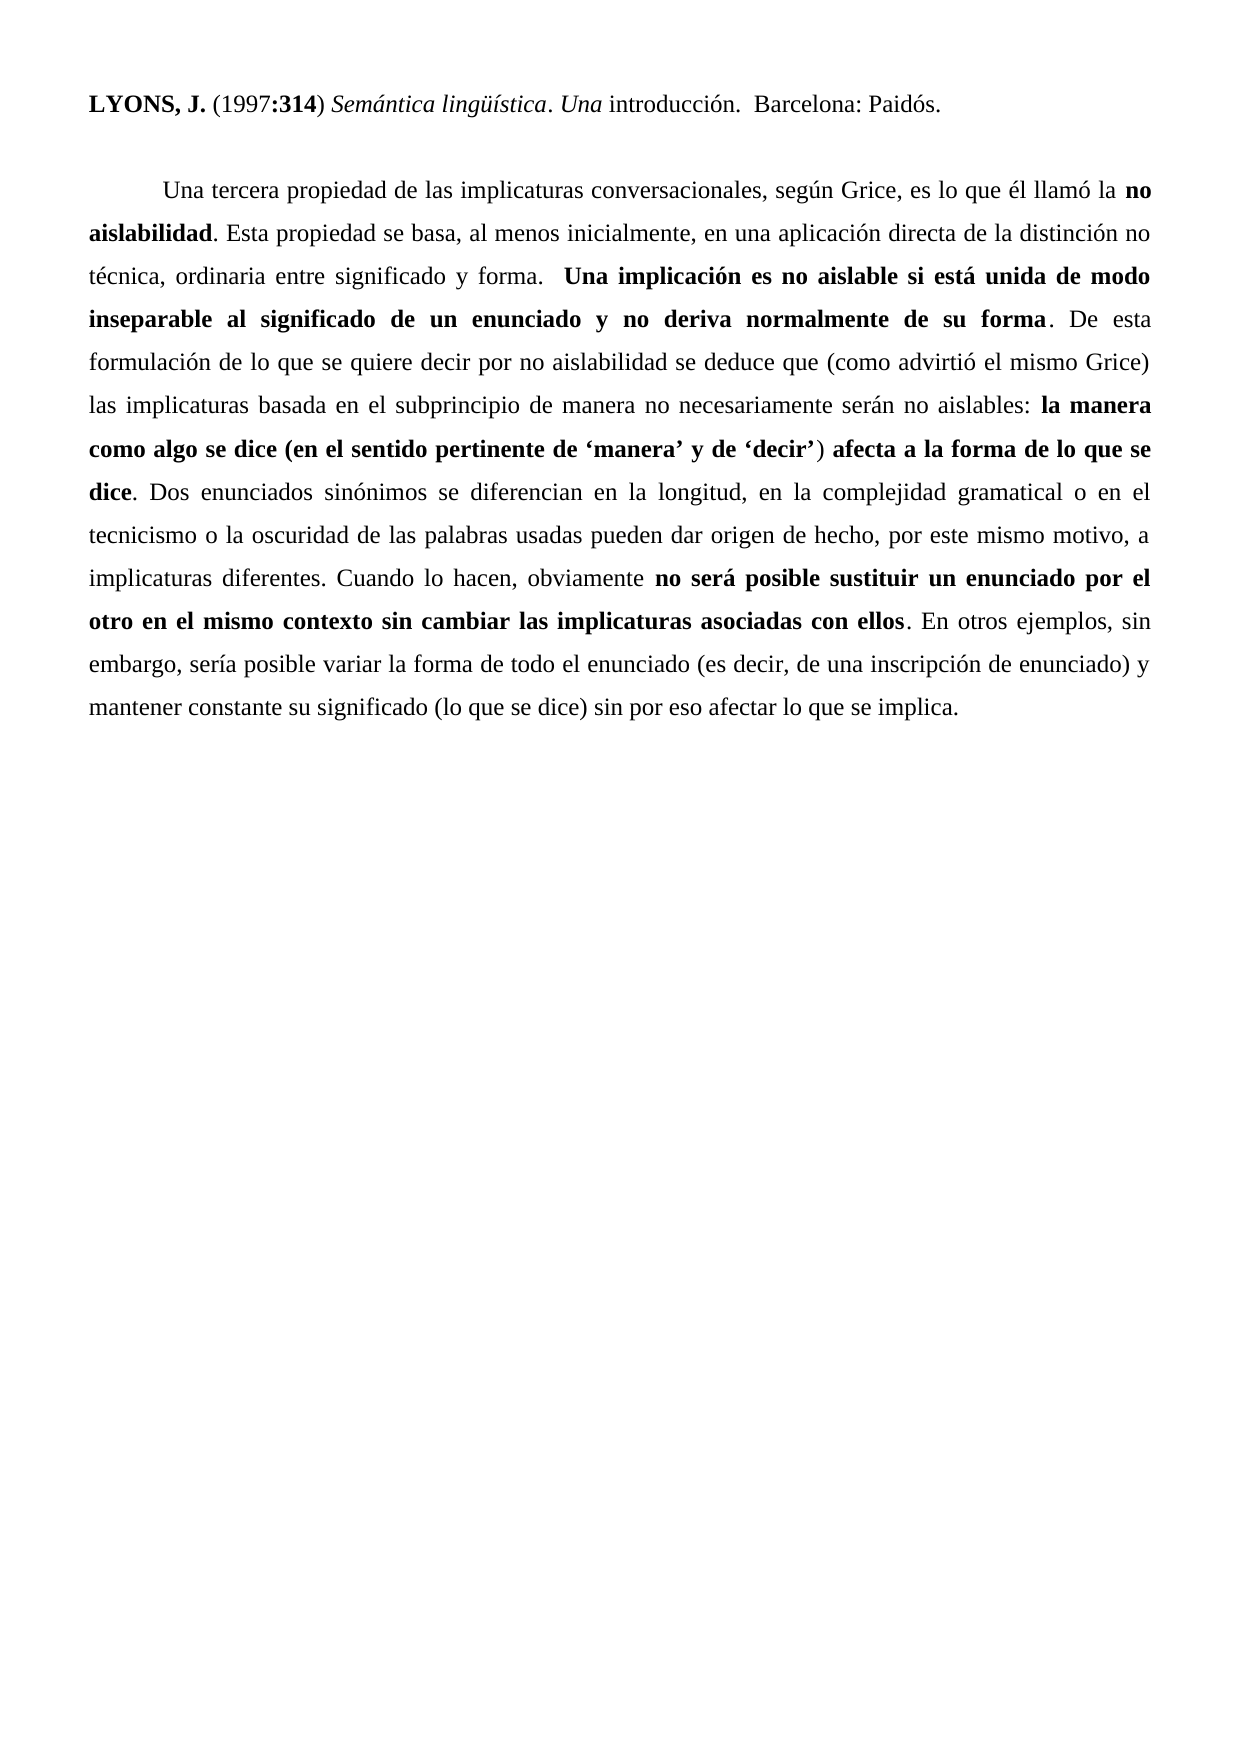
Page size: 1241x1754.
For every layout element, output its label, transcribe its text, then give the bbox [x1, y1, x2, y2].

text LYONS, J. (1997:314) Semántica lingüística. Una introducción. Barcelona: Paidós. [89, 89, 1152, 117]
text Una tercera propiedad de las implicaturas conversacionales, según Grice, es lo que él llamó la no aislabilidad. Esta propiedad se basa, al menos inicialmente, en una aplicación directa de la distinción no técnica, ordinaria entre significado y forma. Una implicación es no aislable si está unida de modo inseparable al significado de un enunciado y no deriva normalmente de su forma. De esta formulación de lo que se quiere decir por no aislabilidad se deduce que (como advirtió el mismo Grice) las implicaturas basada en el subprincipio de manera no necesariamente serán no aislables: la manera como algo se dice (en el sentido pertinente de ‘manera’ y de ‘decir’) afecta a la forma de lo que se dice. Dos enunciados sinónimos se diferencian en la longitud, en la complejidad gramatical o en el tecnicismo o la oscuridad de las palabras usadas pueden dar origen de hecho, por este mismo motivo, a implicaturas diferentes. Cuando lo hacen, obviamente no será posible sustituir un enunciado por el otro en el mismo contexto sin cambiar las implicaturas asociadas con ellos. En otros ejemplos, sin embargo, sería posible variar la forma de todo el enunciado (es decir, de una inscripción de enunciado) y mantener constante su significado (lo que se dice) sin por eso afectar lo que se implica. [89, 175, 1152, 721]
